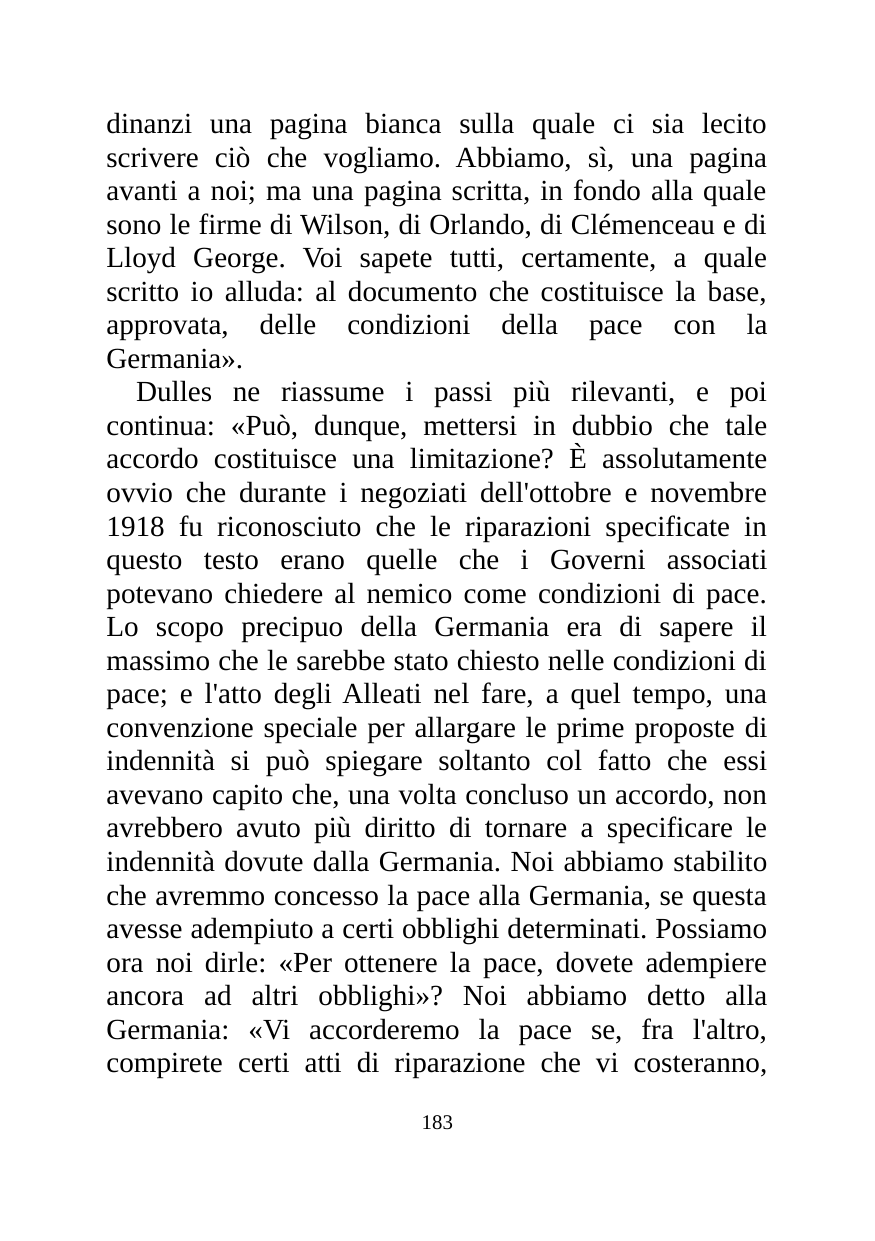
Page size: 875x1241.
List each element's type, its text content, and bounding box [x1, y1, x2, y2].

text Dulles ne riassume i passi più rilevanti, e poi continua: «Può, dunque, mettersi in dubbio che tale accordo costituisce una limitazione? È assolutamente ovvio che durante i negoziati dell'ottobre e novembre 1918 fu riconosciuto che le riparazioni specificate in questo testo erano quelle che i Governi associati potevano chiedere al nemico come condizioni di pace. Lo scopo precipuo della Germania era di sapere il massimo che le sarebbe stato chiesto nelle condizioni di pace; e l'atto degli Alleati nel fare, a quel tempo, una convenzione speciale per allargare le prime proposte di indennità si può spiegare soltanto col fatto che essi avevano capito che, una volta concluso un accordo, non avrebbero avuto più diritto di tornare a specificare le indennità dovute dalla Germania. Noi abbiamo stabilito che avremmo concesso la pace alla Germania, se questa avesse adempiuto a certi obblighi determinati. Possiamo ora noi dirle: «Per ottenere la pace, dovete adempiere ancora ad altri obblighi»? Noi abbiamo detto alla Germania: «Vi accorderemo la pace se, fra l'altro, compirete certi atti di riparazione che vi costeranno, [106, 374, 768, 1079]
text dinanzi una pagina bianca sulla quale ci sia lecito scrivere ciò che vogliamo. Abbiamo, sì, una pagina avanti a noi; ma una pagina scritta, in fondo alla quale sono le firme di Wilson, di Orlando, di Clémenceau e di Lloyd George. Voi sapete tutti, certamente, a quale scritto io alluda: al documento che costituisce la base, approvata, delle condizioni della pace con la Germania». [106, 106, 768, 374]
